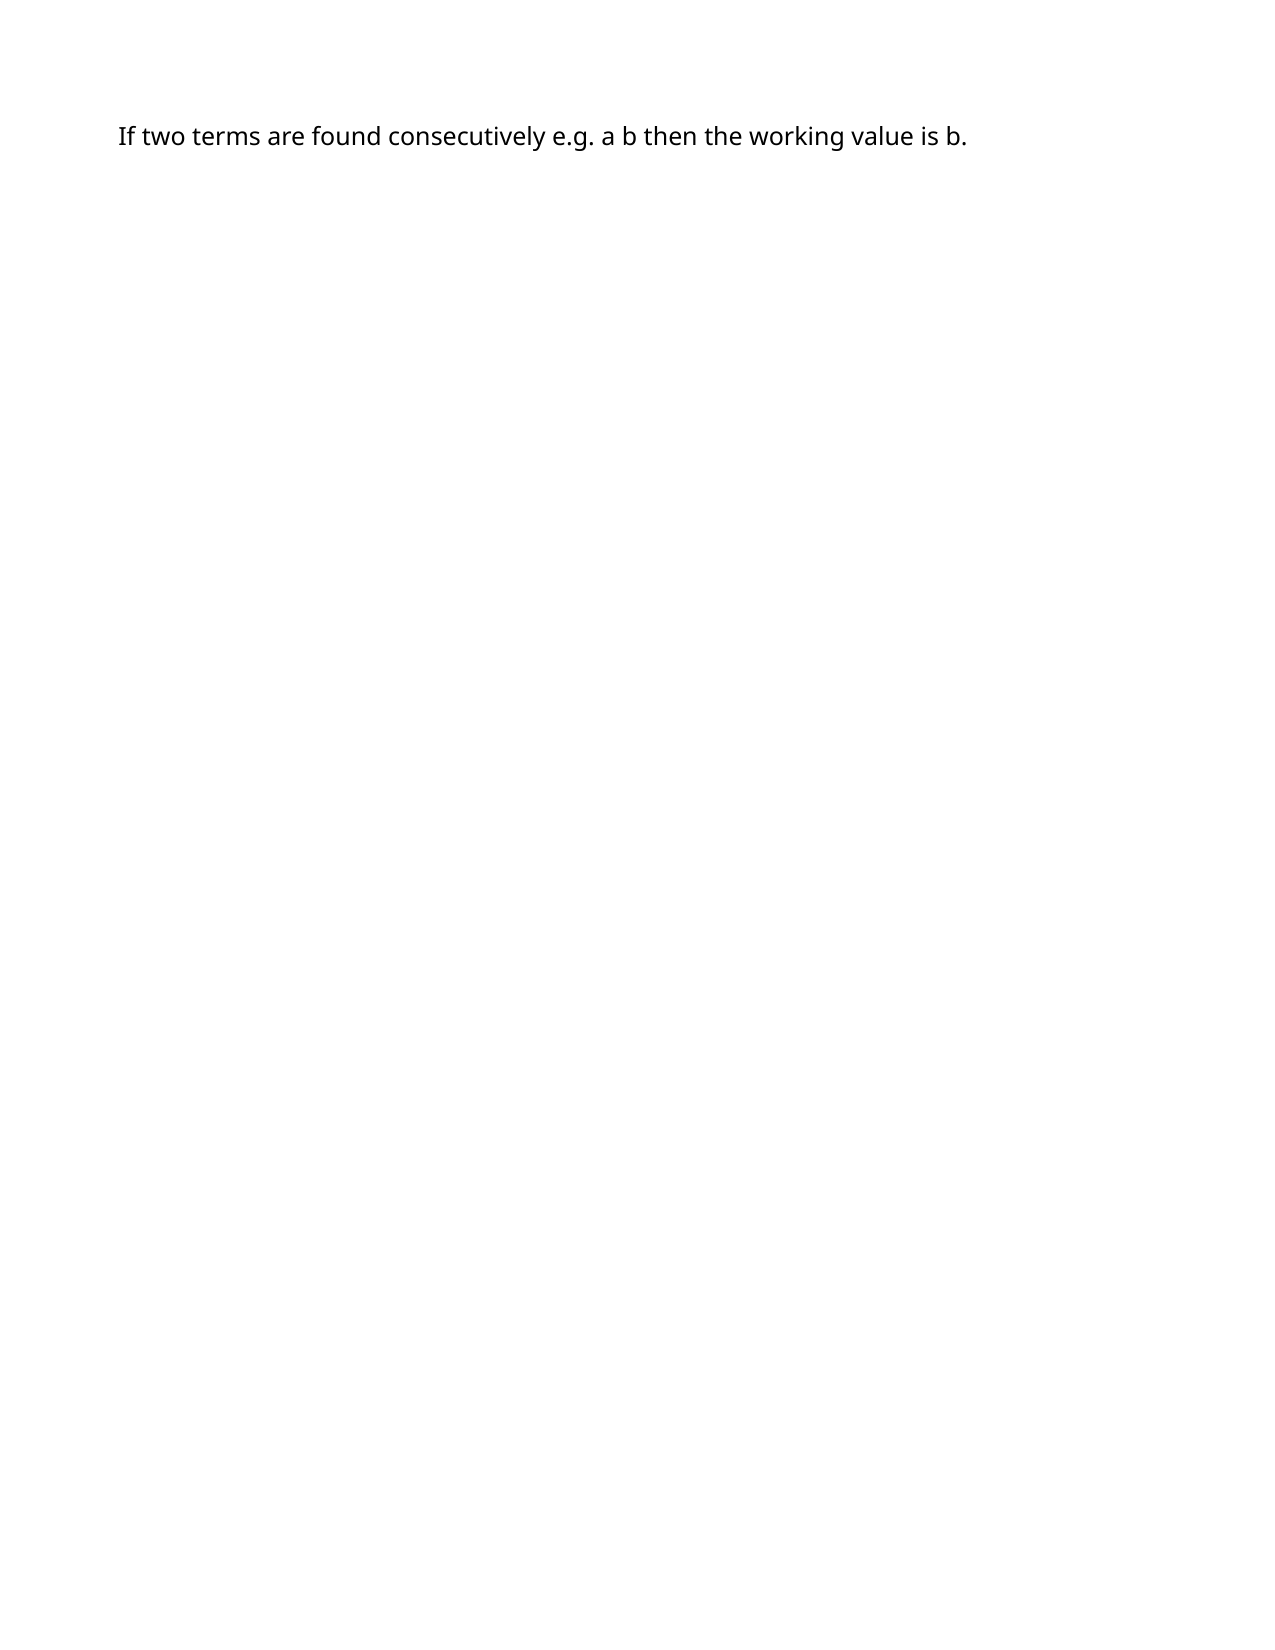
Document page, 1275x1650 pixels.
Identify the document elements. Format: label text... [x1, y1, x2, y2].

text If two terms are found consecutively e.g. a b then the working value is b. [118, 118, 1157, 152]
